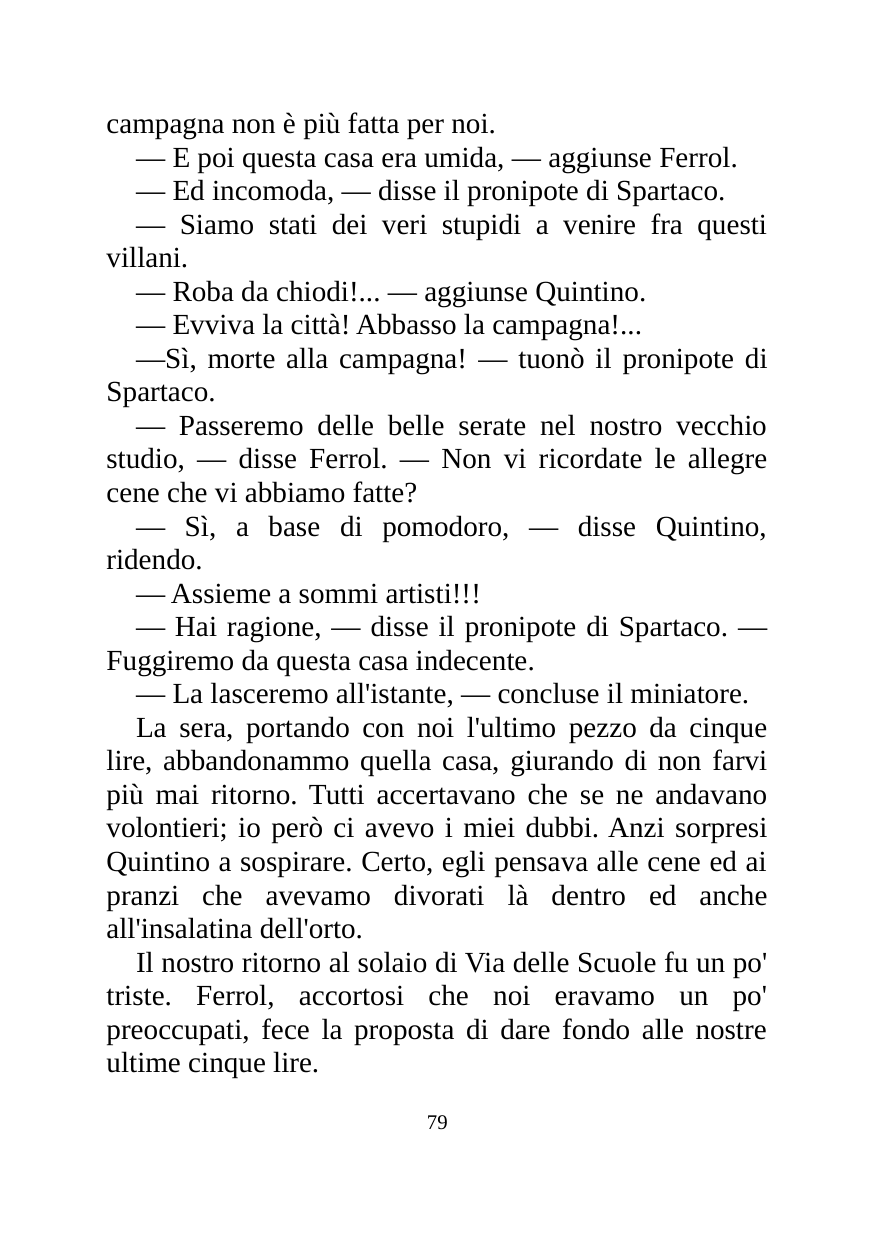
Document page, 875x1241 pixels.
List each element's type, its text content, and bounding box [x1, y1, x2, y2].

text —Sì, morte alla campagna! — tuonò il pronipote di Spartaco. [106, 341, 768, 408]
text — Roba da chiodi!... — aggiunse Quintino. [106, 274, 768, 307]
text — Siamo stati dei veri stupidi a venire fra questi villani. [106, 207, 768, 274]
text — E poi questa casa era umida, — aggiunse Ferrol. [106, 140, 768, 173]
text — Passeremo delle belle serate nel nostro vecchio studio, — disse Ferrol. — Non vi ricordate le allegre cene che vi abbiamo fatte? [106, 408, 768, 509]
text — Evviva la città! Abbasso la campagna!... [106, 307, 768, 341]
text — La lasceremo all'istante, — concluse il miniatore. [106, 676, 768, 710]
text — Hai ragione, — disse il pronipote di Spartaco. — Fuggiremo da questa casa indecente. [106, 609, 768, 676]
text Il nostro ritorno al solaio di Via delle Scuole fu un po' triste. Ferrol, accortosi che noi eravamo un po' preoccupati, fece la proposta di dare fondo alle nostre ultime cinque lire. [106, 945, 768, 1079]
text — Sì, a base di pomodoro, — disse Quintino, ridendo. [106, 509, 768, 576]
text campagna non è più fatta per noi. [106, 106, 768, 140]
text — Ed incomoda, — disse il pronipote di Spartaco. [106, 173, 768, 207]
text — Assieme a sommi artisti!!! [106, 576, 768, 609]
text La sera, portando con noi l'ultimo pezzo da cinque lire, abbandonammo quella casa, giurando di non farvi più mai ritorno. Tutti accertavano che se ne andavano volontieri; io però ci avevo i miei dubbi. Anzi sorpresi Quintino a sospirare. Certo, egli pensava alle cene ed ai pranzi che avevamo divorati là dentro ed anche all'insalatina dell'orto. [106, 710, 768, 945]
